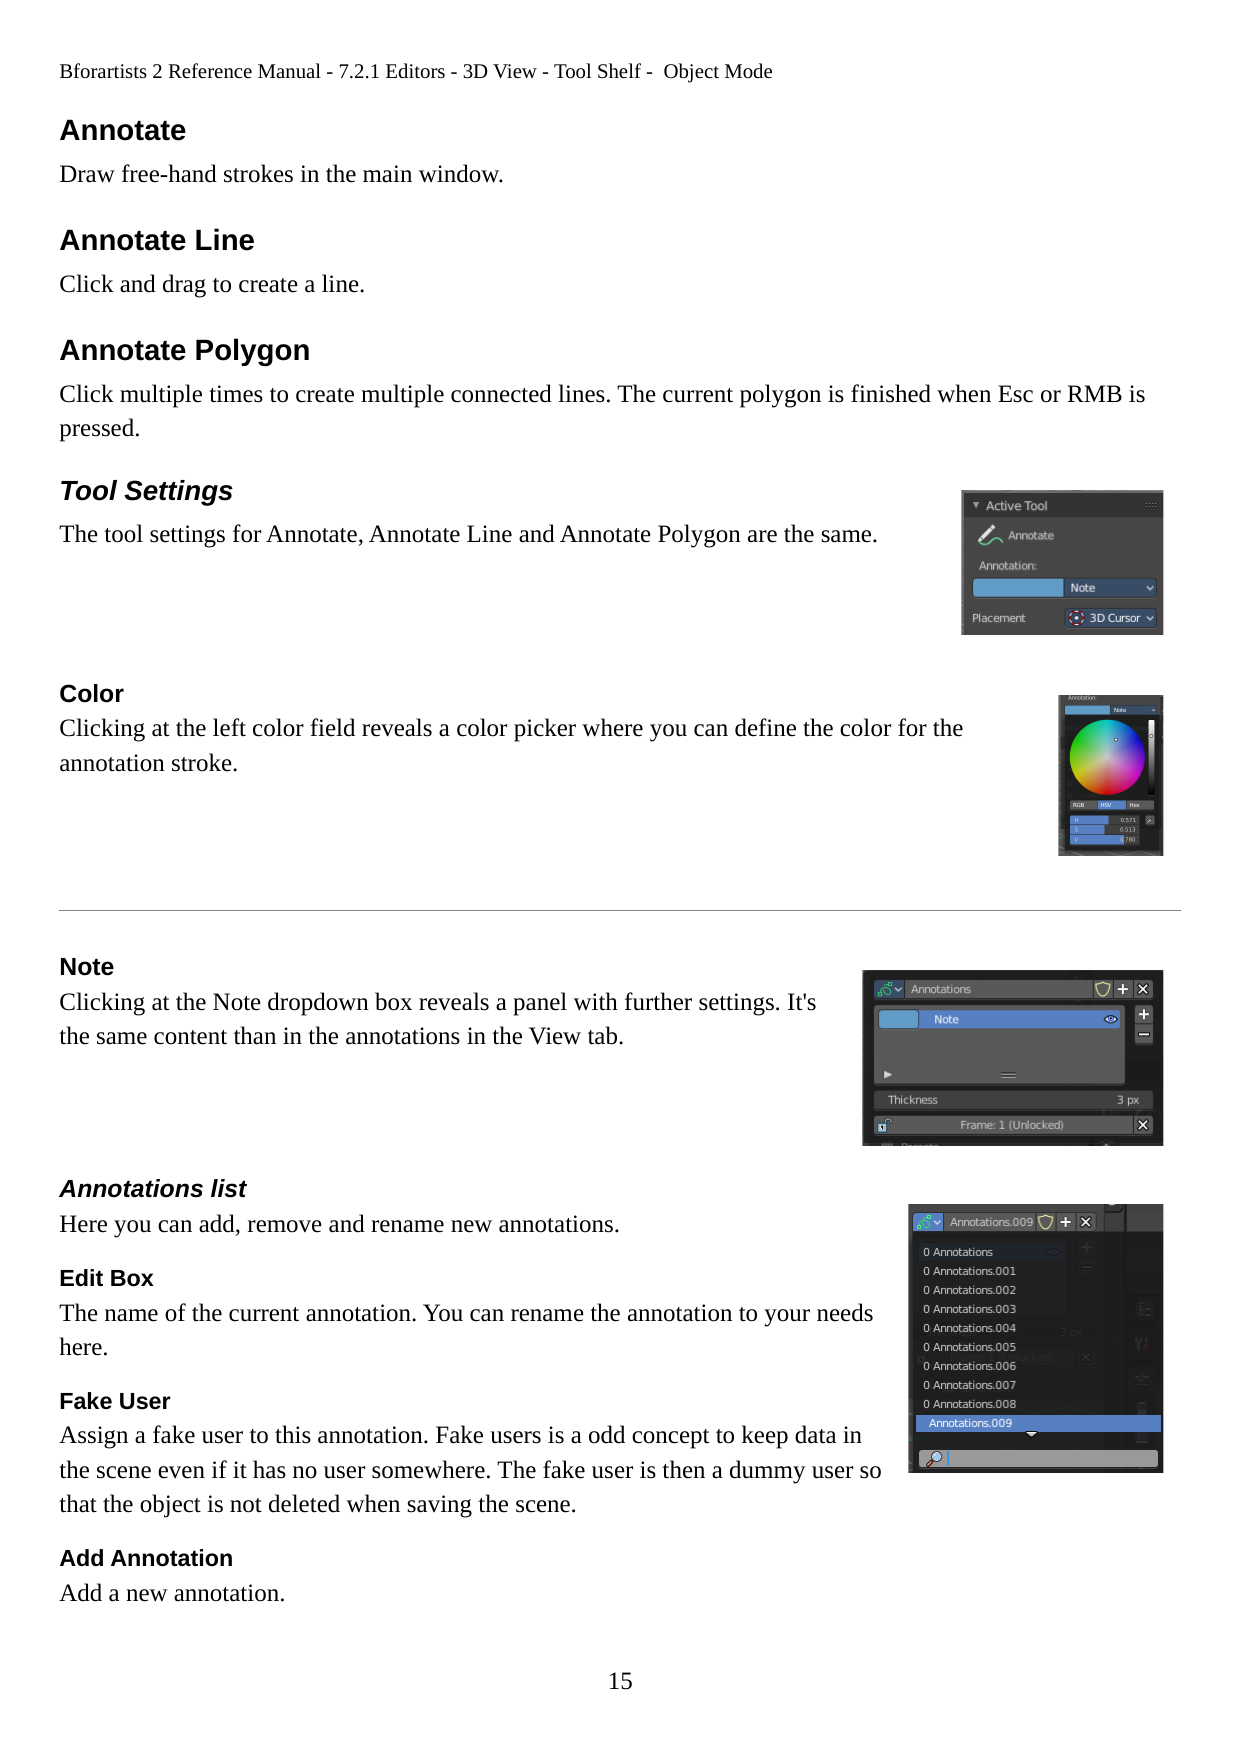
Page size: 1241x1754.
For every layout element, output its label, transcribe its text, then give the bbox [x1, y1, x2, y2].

text Here you can add, remove and rename new annotations. [59, 1209, 908, 1238]
picture [862, 970, 1164, 1146]
subtitle Add Annotation [59, 1545, 1181, 1572]
text The name of the current annotation. You can rename the annotation to your needs here. [59, 1298, 908, 1361]
text Clicking at the Note dropdown box reveals a panel with further settings. It's the same content than in the annotations in the View tab. [59, 987, 862, 1050]
subtitle Annotations list [59, 1174, 1181, 1203]
picture [1058, 695, 1164, 856]
subtitle Annotate Line [59, 222, 1181, 256]
text Assign a fake user to this annotation. Fake users is a odd concept to keep data in the scene even if it has no user somewhere. The fake user is then a dummy user so that the object is not deleted when saving the scene. [59, 1421, 1181, 1518]
text Clicking at the left color field reveals a color picker where you can define the color for the annotation stroke. [59, 713, 1058, 777]
text Add a new annotation. [59, 1578, 1181, 1607]
subtitle Color [59, 679, 1181, 707]
text Click multiple times to create multiple connected lines. The current polygon is finished when Esc or RMB is pressed. [59, 379, 1181, 442]
subtitle Fake User [59, 1387, 908, 1414]
subtitle Annotate Polygon [59, 332, 1181, 366]
subtitle [1164, 1265, 1181, 1291]
subtitle Tool Settings [59, 475, 1181, 507]
picture [961, 490, 1164, 635]
subtitle Note [59, 952, 1181, 980]
text Click and drag to create a line. [59, 269, 1181, 297]
text The tool settings for Annotate, Annotate Line and Annotate Polygon are the same. [59, 519, 961, 548]
text Draw free-hand strokes in the main window. [59, 159, 1181, 188]
subtitle Annotate [59, 113, 1181, 146]
subtitle [1164, 1387, 1181, 1414]
subtitle Edit Box [59, 1265, 908, 1291]
picture [908, 1204, 1164, 1473]
